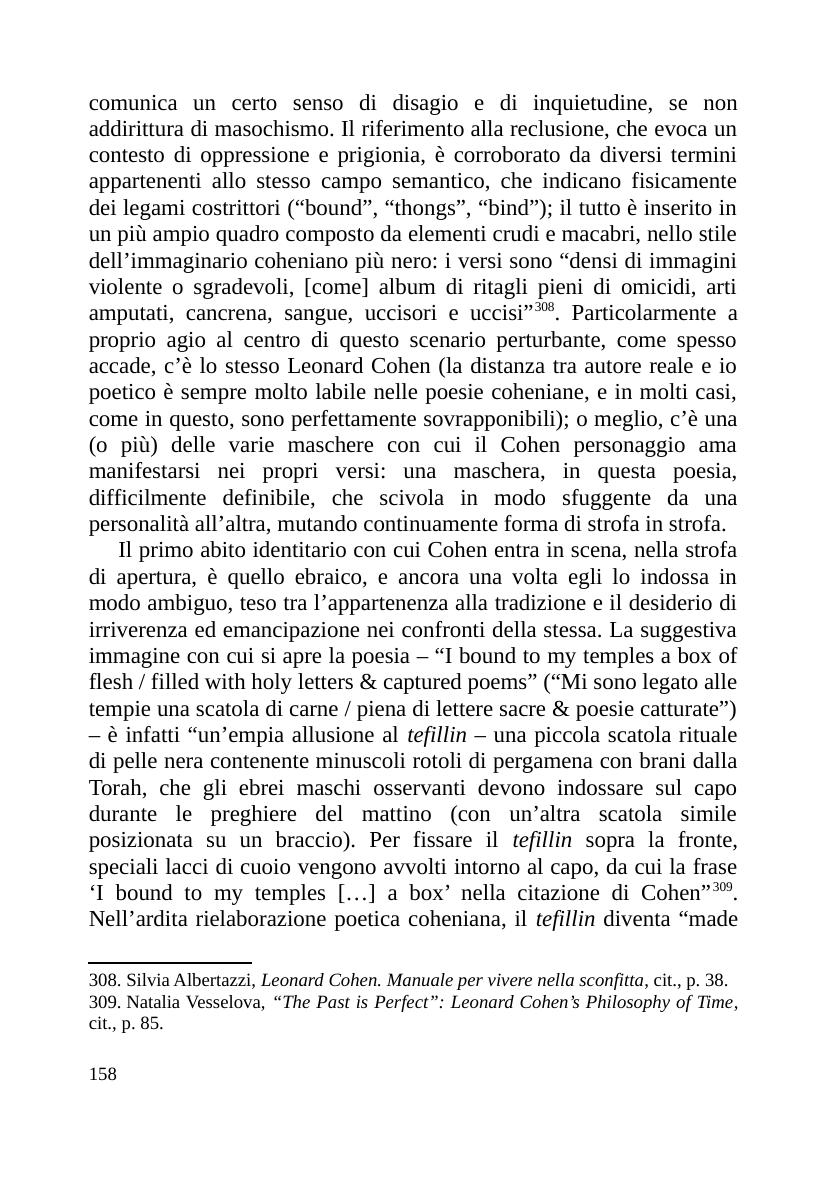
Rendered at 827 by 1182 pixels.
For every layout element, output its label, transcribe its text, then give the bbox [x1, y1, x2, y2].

text Il primo abito identitario con cui Cohen entra in scena, nella strofa di apertura, è quello ebraico, e ancora una volta egli lo indossa in modo ambiguo, teso tra l’appartenenza alla tradizione e il desiderio di irriverenza ed emancipazione nei confronti della stessa. La suggestiva immagine con cui si apre la poesia – “I bound to my temples a box of flesh / filled with holy letters & captured poems” (“Mi sono legato alle tempie una scatola di carne / piena di lettere sacre & poesie catturate”) – è infatti “un’empia allusione al tefillin – una piccola scatola rituale di pelle nera contenente minuscoli rotoli di pergamena con brani dalla Torah, che gli ebrei maschi osservanti devono indossare sul capo durante le preghiere del mattino (con un’altra scatola simile posizionata su un braccio). Per fissare il tefillin sopra la fronte, speciali lacci di cuoio vengono avvolti intorno al capo, da cui la frase ‘I bound to my temples […] a box’ nella citazione di Cohen”. Nell’ardita rielaborazione poetica coheniana, il tefillin diventa “made [88, 537, 738, 932]
text Silvia Albertazzi, Leonard Cohen. Manuale per vivere nella sconfitta, cit., p. 38. [88, 969, 738, 991]
text comunica un certo senso di disagio e di inquietudine, se non addirittura di masochismo. Il riferimento alla reclusione, che evoca un contesto di oppressione e prigionia, è corroborato da diversi termini appartenenti allo stesso campo semantico, che indicano fisicamente dei legami costrittori (“bound”, “thongs”, “bind”); il tutto è inserito in un più ampio quadro composto da elementi crudi e macabri, nello stile dell’immaginario coheniano più nero: i versi sono “densi di immagini violente o sgradevoli, [come] album di ritagli pieni di omicidi, arti amputati, cancrena, sangue, uccisori e uccisi”. Particolarmente a proprio agio al centro di questo scenario perturbante, come spesso accade, c’è lo stesso Leonard Cohen (la distanza tra autore reale e io poetico è sempre molto labile nelle poesie coheniane, e in molti casi, come in questo, sono perfettamente sovrapponibili); o meglio, c’è una (o più) delle varie maschere con cui il Cohen personaggio ama manifestarsi nei propri versi: una maschera, in questa poesia, difficilmente definibile, che scivola in modo sfuggente da una personalità all’altra, mutando continuamente forma di strofa in strofa. [88, 88, 738, 537]
text Natalia Vesselova, “The Past is Perfect”: Leonard Cohen’s Philosophy of Time, cit., p. 85. [88, 991, 738, 1034]
